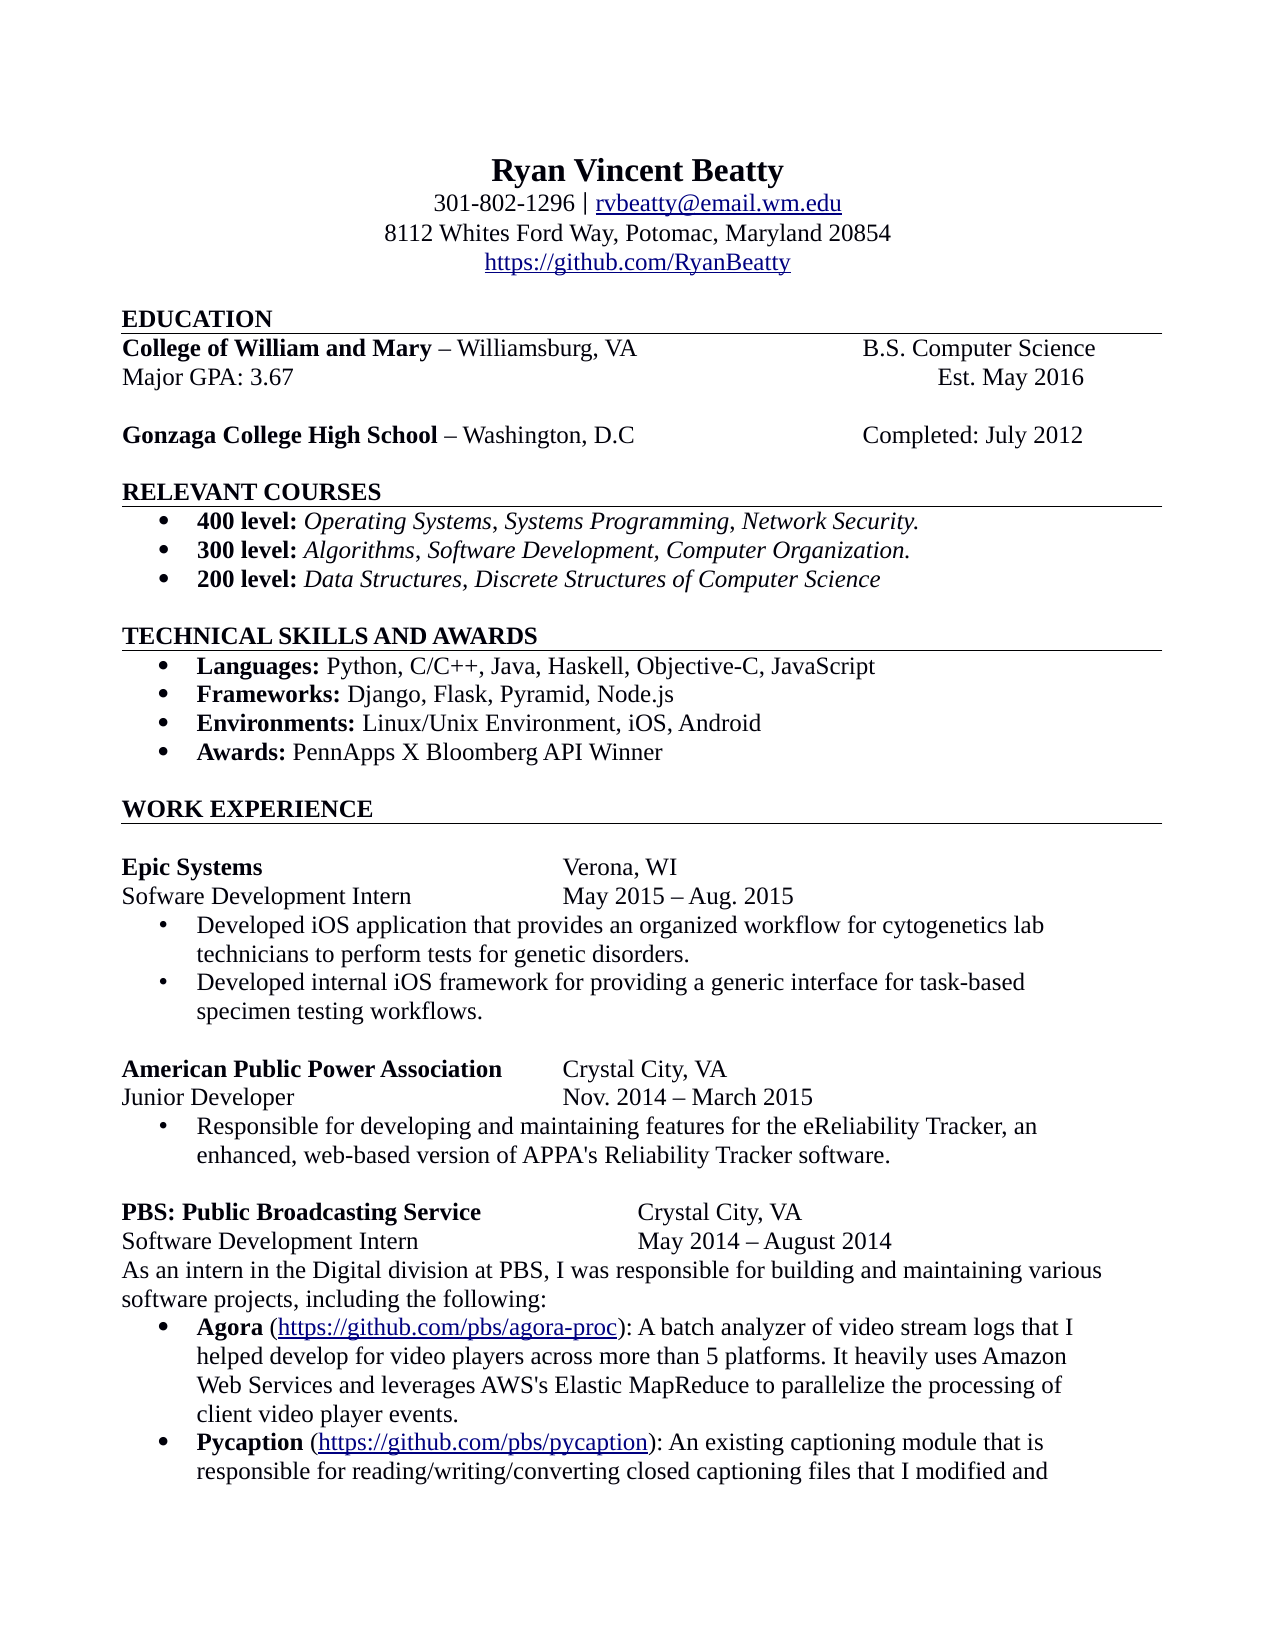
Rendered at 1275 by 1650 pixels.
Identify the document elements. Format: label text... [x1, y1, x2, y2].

text WORK EXPERIENCE [121, 794, 1162, 823]
text Epic Systems Verona, WI [121, 852, 1162, 881]
list Environments: Linux/Unix Environment, iOS, Android [159, 708, 1087, 737]
text American Public Power Association Crystal City, VA [121, 1054, 1162, 1082]
text PBS: Public Broadcasting Service Crystal City, VA [121, 1197, 1162, 1226]
text RELEVANT COURSES [122, 477, 1162, 506]
list Frameworks: Django, Flask, Pyramid, Node.js [159, 679, 1087, 708]
text Junior Developer Nov. 2014 – March 2015 [121, 1082, 1162, 1111]
list Developed iOS application that provides an organized workflow for cytogenetics lab technicians to perform tests for genetic disorders. [159, 910, 1087, 967]
list Developed internal iOS framework for providing a generic interface for task-based specimen testing workflows. [159, 967, 1087, 1025]
text Ryan Vincent Beatty [187, 150, 1087, 188]
list Agora (https://github.com/pbs/agora-proc): A batch analyzer of video stream logs that I helped develop for video players across more than 5 platforms. It heavily uses Amazon Web Services and leverages AWS's Elastic MapReduce to parallelize the processing of client video player events. [159, 1312, 1087, 1427]
text https://github.com/RyanBeatty [187, 247, 1087, 275]
text Software Development Intern May 2014 – August 2014 [121, 1226, 1162, 1255]
text Sofware Development Intern May 2015 – Aug. 2015 [121, 881, 1162, 910]
text As an intern in the Digital division at PBS, I was responsible for building and maintaining various software projects, including the following: [121, 1255, 1162, 1312]
text Gonzaga College High School – Washington, D.C Completed: July 2012 [122, 420, 1162, 448]
text Major GPA: 3.67 Est. May 2016 [122, 362, 1162, 391]
list Languages: Python, C/C++, Java, Haskell, Objective-C, JavaScript [159, 651, 1087, 679]
text College of William and Mary – Williamsburg, VA B.S. Computer Science [122, 334, 1162, 362]
list Awards: PennApps X Bloomberg API Winner [159, 737, 1087, 766]
list 300 level: Algorithms, Software Development, Computer Organization. [159, 535, 1087, 564]
list Pycaption (https://github.com/pbs/pycaption): An existing captioning module that is responsible for reading/writing/converting closed captioning files that I modified and [159, 1427, 1087, 1485]
list 200 level: Data Structures, Discrete Structures of Computer Science [159, 564, 1087, 593]
text TECHNICAL SKILLS AND AWARDS [122, 621, 1162, 650]
text 8112 Whites Ford Way, Potomac, Maryland 20854 [187, 218, 1087, 247]
list 400 level: Operating Systems, Systems Programming, Network Security. [159, 507, 1087, 535]
list Responsible for developing and maintaining features for the eReliability Tracker, an enhanced, web-based version of APPA's Reliability Tracker software. [159, 1111, 1087, 1169]
text 301-802-1296 | rvbeatty@email.wm.edu [187, 188, 1087, 218]
text EDUCATION [121, 304, 1162, 333]
